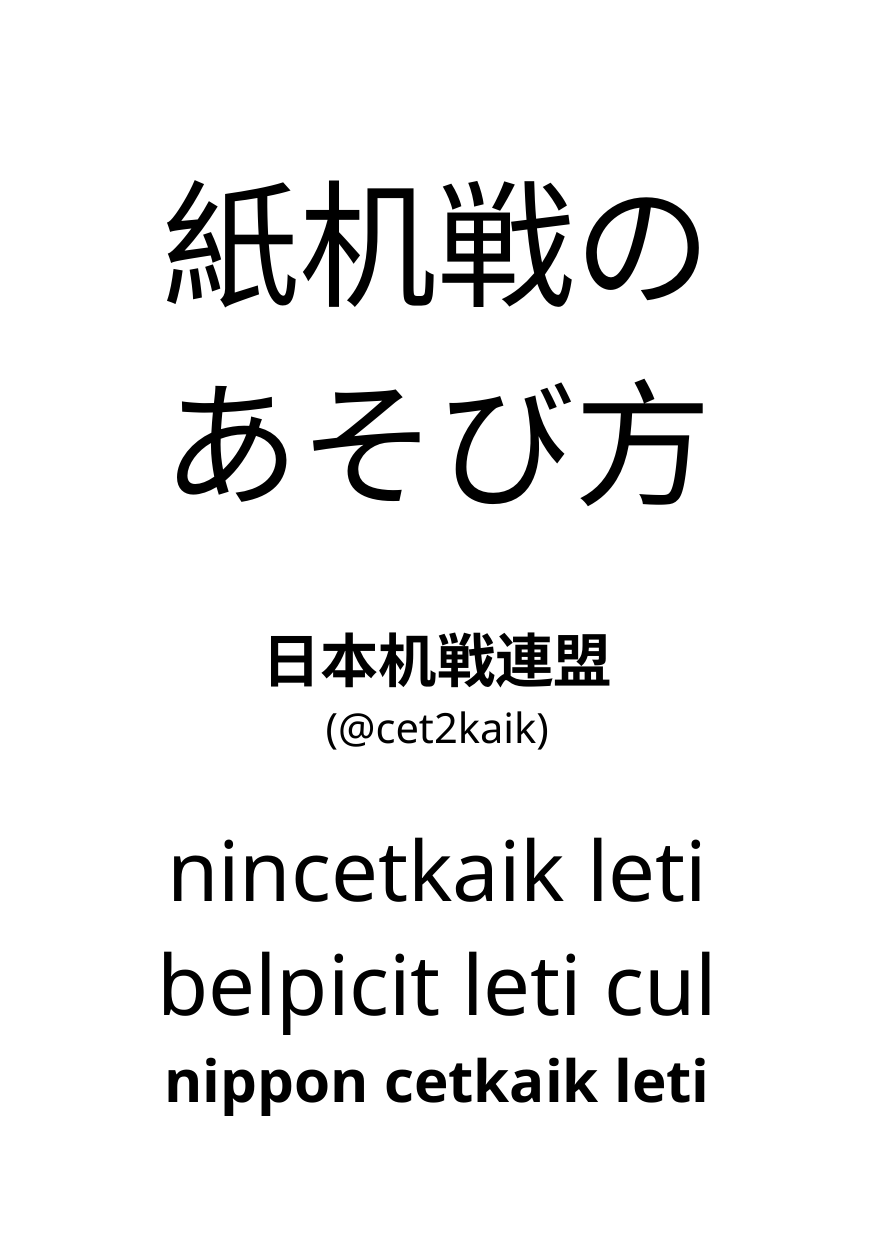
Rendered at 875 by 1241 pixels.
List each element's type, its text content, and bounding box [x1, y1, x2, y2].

text 紙机戦の [59, 137, 815, 336]
text あそび方 [59, 336, 815, 535]
text belpicit leti cul [59, 926, 815, 1040]
text 日本机戦連盟 [59, 615, 815, 699]
text nincetkaik leti [59, 813, 815, 926]
text nippon cetkaik leti [59, 1040, 815, 1119]
text (@cet2kaik) [59, 699, 815, 756]
